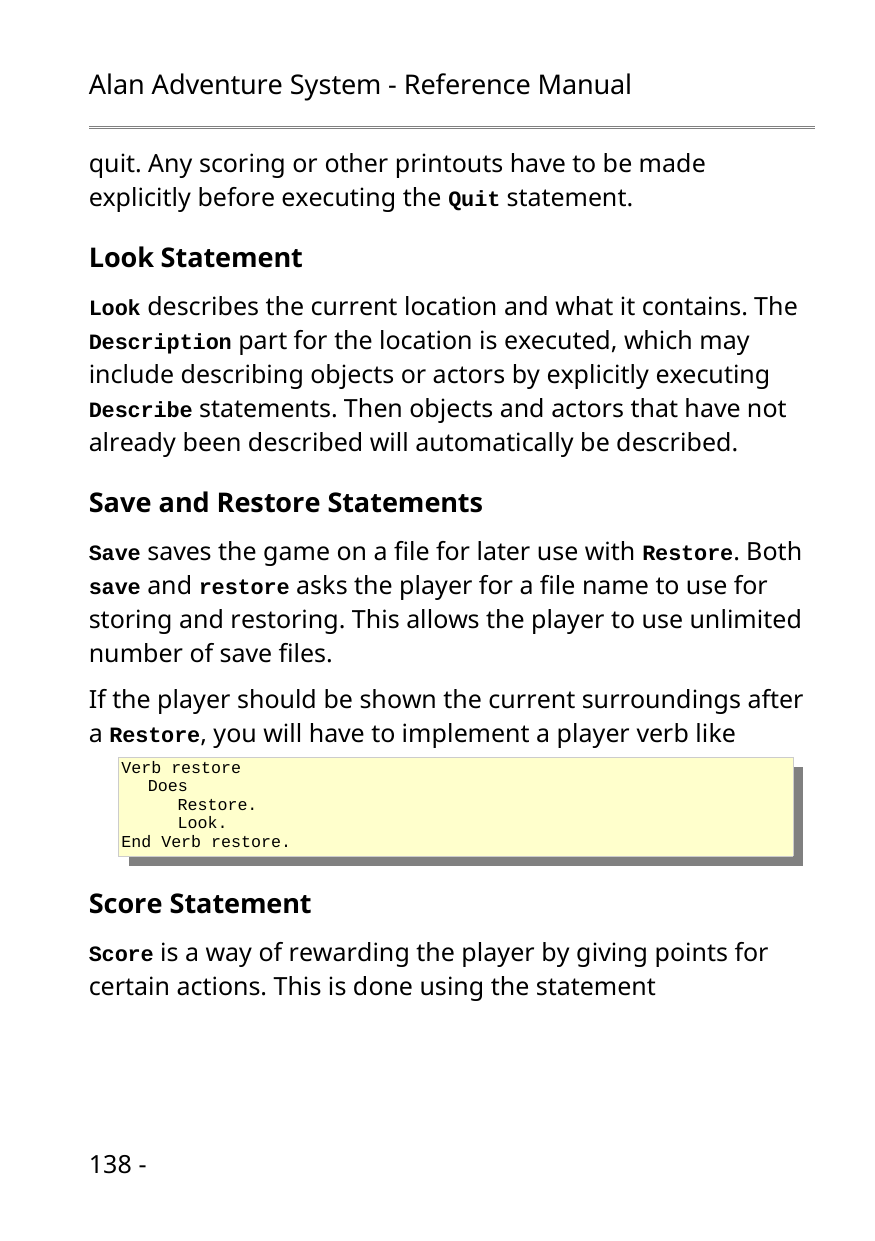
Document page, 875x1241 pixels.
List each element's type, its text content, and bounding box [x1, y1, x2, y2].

text Verb restore Does Restore. Look. End Verb restore. [119, 758, 793, 856]
subtitle Save and Restore Statements [88, 484, 815, 521]
text Look describes the current location and what it contains. The Descrip­tion part for the location is executed, which may include describing objects or actors by explicitly executing Describe statements. Then objects and ac­tors that have not already been described will automatically be described. [88, 289, 815, 458]
text If the player should be shown the current surroundings after a Restore, you will have to implement a player verb like [88, 682, 815, 750]
text Save saves the game on a file for later use with Restore. Both save and restore asks the player for a file name to use for storing and restoring. This allows the player to use unlimited number of save files. [88, 534, 815, 669]
text quit. Any scoring or other printouts have to be made explicitly before executing the Quit statement. [88, 146, 815, 213]
subtitle Score Statement [88, 885, 815, 922]
text Score is a way of rewarding the player by giving points for certain actions. This is done using the statement [88, 935, 815, 1003]
subtitle Look Statement [88, 239, 815, 276]
